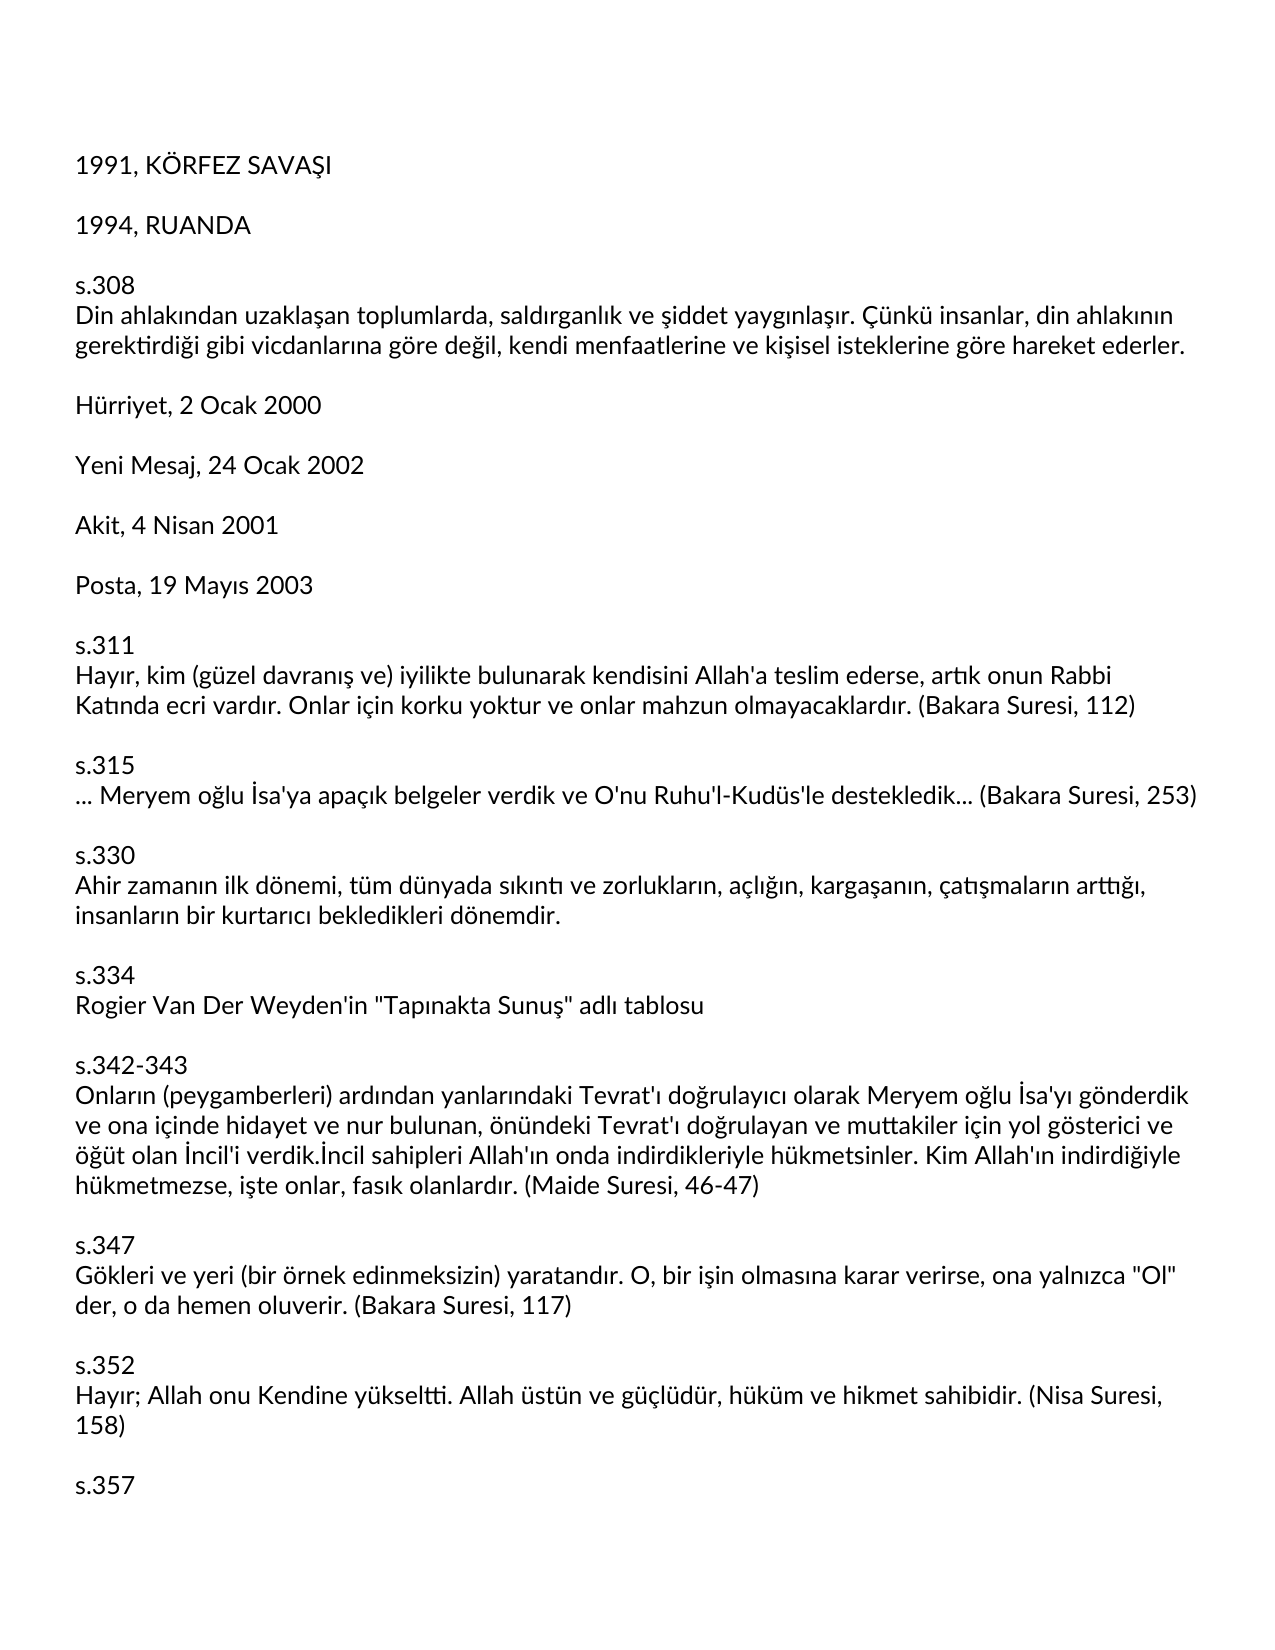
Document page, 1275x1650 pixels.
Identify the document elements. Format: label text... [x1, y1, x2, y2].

text 1994, RUANDA [75, 210, 1200, 240]
text s.308 [75, 270, 1200, 300]
text Gökleri ve yeri (bir örnek edinmeksizin) yaratandır. O, bir işin olmasına karar verirse, ona yalnızca "Ol" der, o da hemen oluverir. (Bakara Suresi, 117) [75, 1260, 1200, 1320]
text s.357 [75, 1470, 1200, 1500]
text s.352 [75, 1350, 1200, 1380]
text Ahir zamanın ilk dönemi, tüm dünyada sıkıntı ve zorlukların, açlığın, kargaşanın, çatışmaların arttığı, insanların bir kurtarıcı bekledikleri dönemdir. [75, 870, 1200, 930]
text 1991, KÖRFEZ SAVAŞI [75, 150, 1200, 180]
text s.342-343 [75, 1050, 1200, 1080]
text s.330 [75, 840, 1200, 870]
text s.347 [75, 1230, 1200, 1260]
text Posta, 19 Mayıs 2003 [75, 570, 1200, 600]
text Hayır, kim (güzel davranış ve) iyilikte bulunarak kendisini Allah'a teslim ederse, artık onun Rabbi Katında ecri vardır. Onlar için korku yoktur ve onlar mahzun olmayacaklardır. (Bakara Suresi, 112) [75, 660, 1200, 720]
text s.334 [75, 960, 1200, 990]
text s.311 [75, 630, 1200, 660]
text Onların (peygamberleri) ardından yanlarındaki Tevrat'ı doğrulayıcı olarak Meryem oğlu İsa'yı gönderdik ve ona içinde hidayet ve nur bulunan, önündeki Tevrat'ı doğrulayan ve muttakiler için yol gösterici ve öğüt olan İncil'i verdik.İncil sahipleri Allah'ın onda indirdikleriyle hükmetsinler. Kim Allah'ın indirdiğiyle hükmetmezse, işte onlar, fasık olanlardır. (Maide Suresi, 46-47) [75, 1080, 1200, 1200]
text Din ahlakından uzaklaşan toplumlarda, saldırganlık ve şiddet yaygınlaşır. Çünkü insanlar, din ahlakının gerektirdiği gibi vicdanlarına göre değil, kendi menfaatlerine ve kişisel isteklerine göre hareket ederler. [75, 300, 1200, 360]
text Hürriyet, 2 Ocak 2000 [75, 390, 1200, 420]
text ... Meryem oğlu İsa'ya apaçık belgeler verdik ve O'nu Ruhu'l-Kudüs'le destekledik... (Bakara Suresi, 253) [75, 780, 1200, 810]
text Akit, 4 Nisan 2001 [75, 510, 1200, 540]
text Yeni Mesaj, 24 Ocak 2002 [75, 450, 1200, 480]
text Rogier Van Der Weyden'in "Tapınakta Sunuş" adlı tablosu [75, 990, 1200, 1020]
text s.315 [75, 750, 1200, 780]
text Hayır; Allah onu Kendine yükseltti. Allah üstün ve güçlüdür, hüküm ve hikmet sahibidir. (Nisa Suresi, 158) [75, 1380, 1200, 1440]
